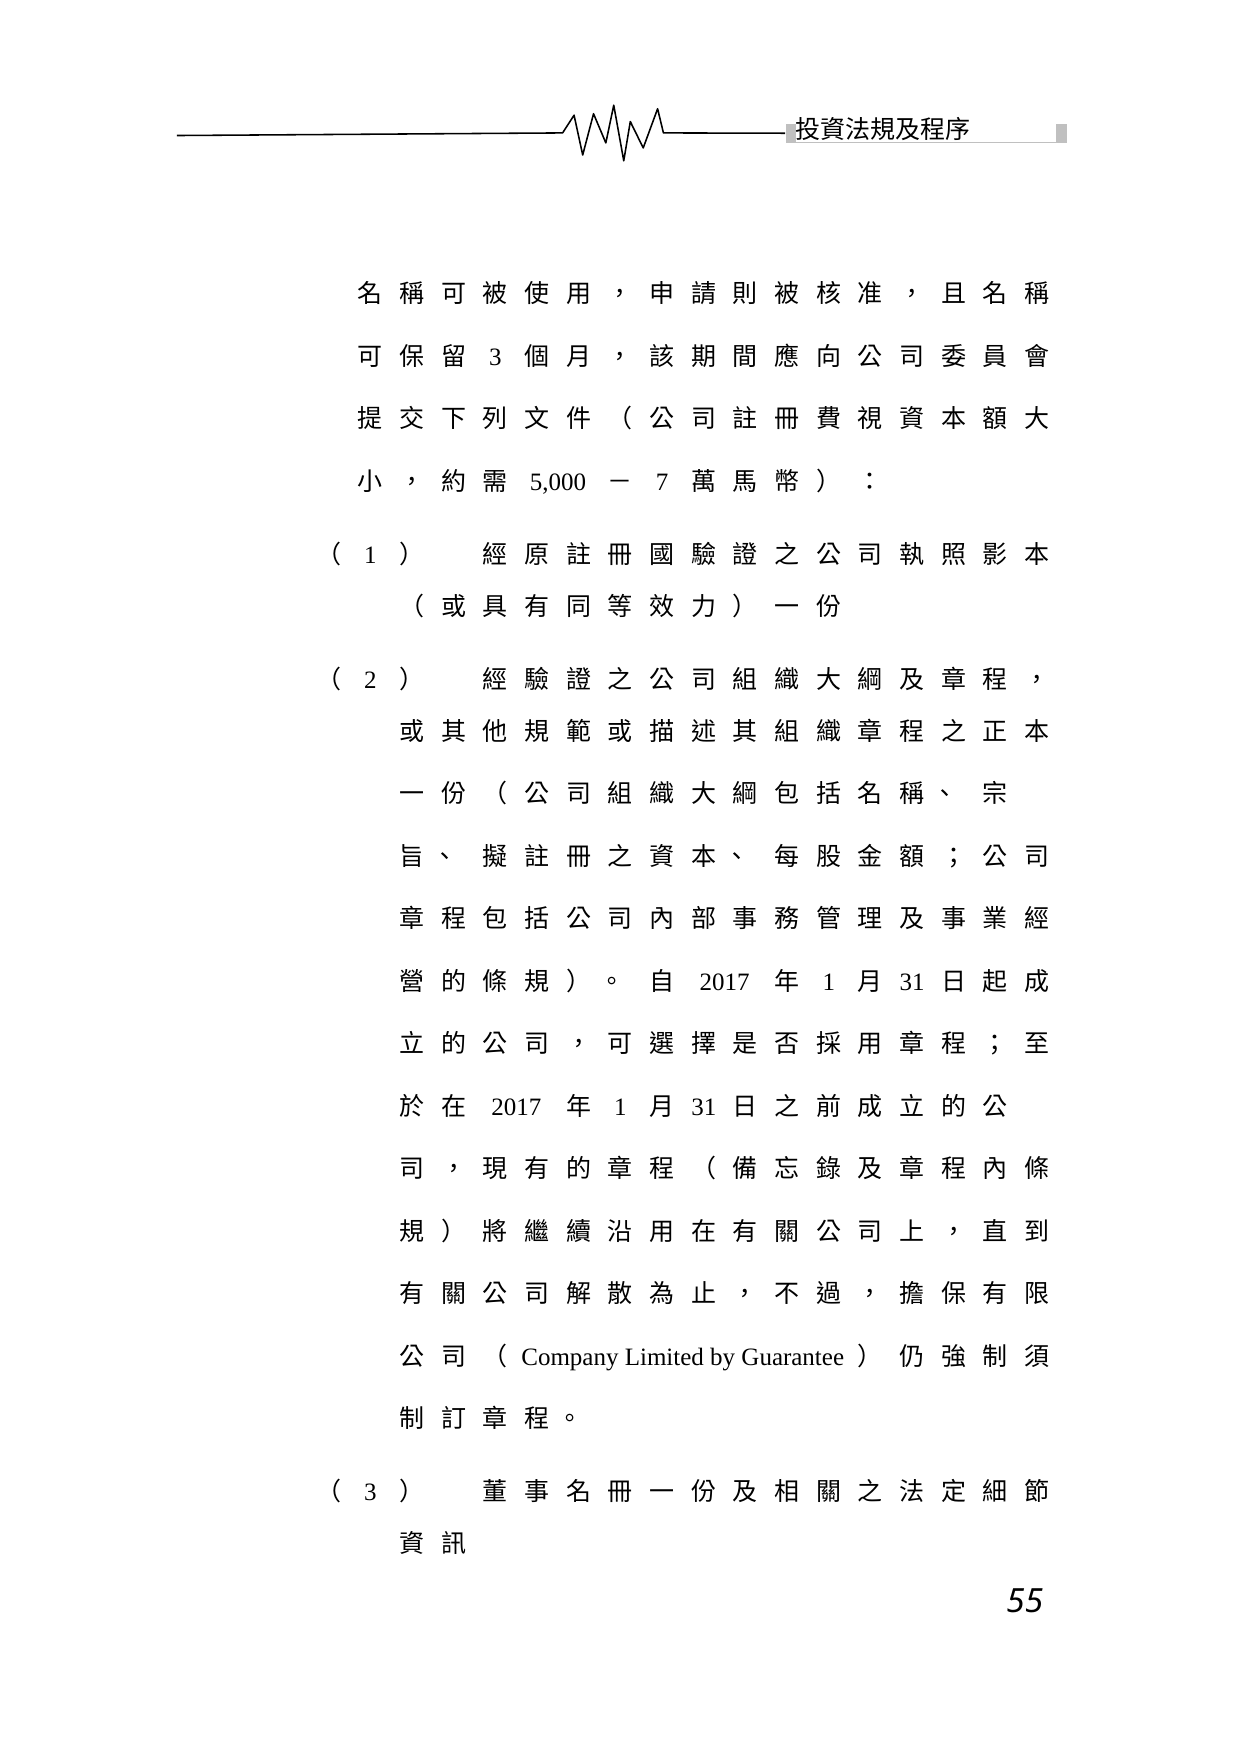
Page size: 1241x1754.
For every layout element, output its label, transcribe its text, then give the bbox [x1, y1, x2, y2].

text （3） 董事名冊一份及相關之法定細節資訊 [306, 1438, 1058, 1563]
text 名稱可被使用，申請則被核准，且名稱可保留3個月，該期間應向公司委員會提交下列文件（公司註冊費視資本額大小，約需5,000－7萬馬幣）： [281, 250, 1058, 500]
text （2） 經驗證之公司組織大綱及章程，或其他規範或描述其組織章程之正本一份（公司組織大綱包括名稱、宗旨、擬註冊之資本、每股金額；公司章程包括公司內部事務管理及事業經營的條規）。自2017年1月31日起成立的公司，可選擇是否採用章程；至於在2017年1月31日之前成立的公司，現有的章程（備忘錄及章程內條規）將繼續沿用在有關公司上，直到有關公司解散為止，不過，擔保有限公司（Company Limited by Guarantee）仍強制須制訂章程。 [306, 625, 1058, 1438]
text （1） 經原註冊國驗證之公司執照影本（或具有同等效力）一份 [306, 500, 1058, 625]
